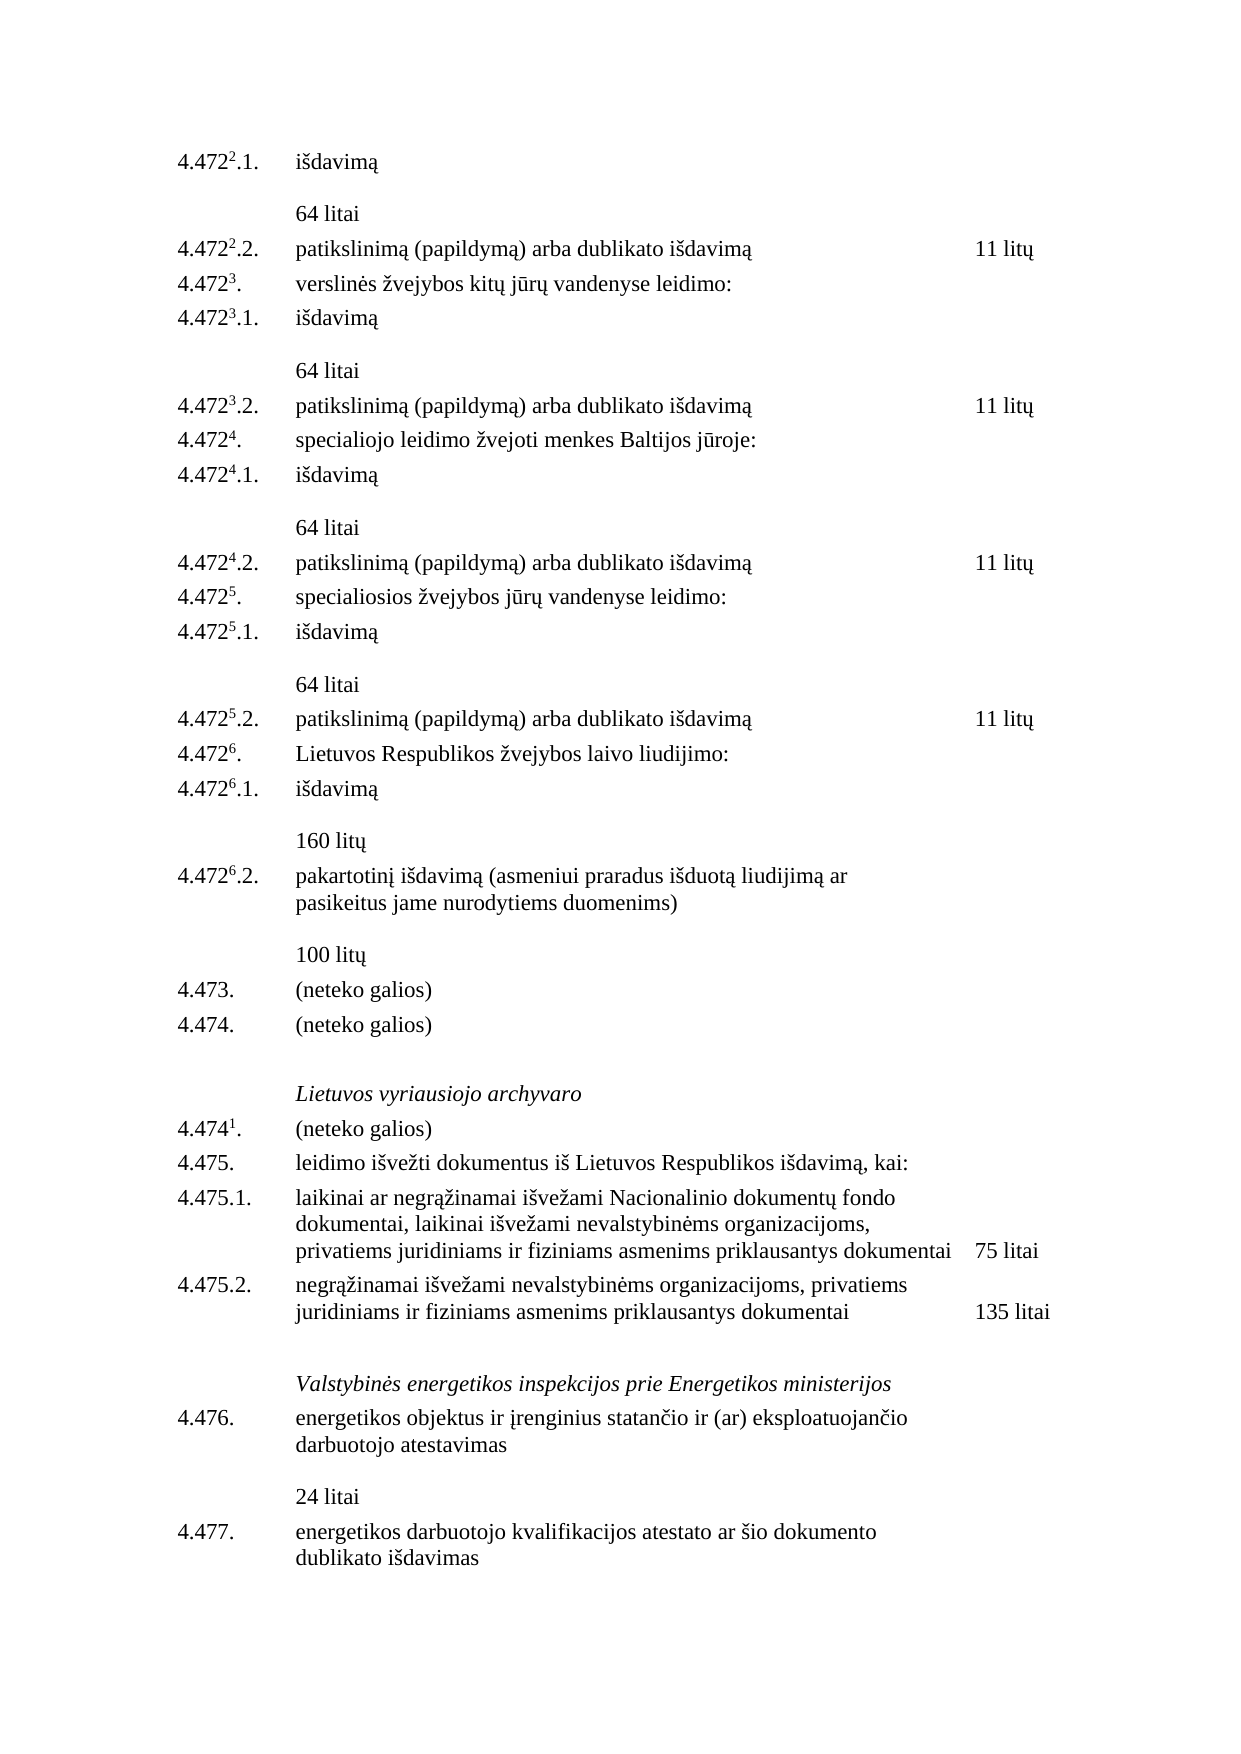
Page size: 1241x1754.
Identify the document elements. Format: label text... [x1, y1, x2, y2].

text 4.475.1. laikinai ar negrąžinamai išvežami Nacionalinio dokumentų fondo dokumentai, laikinai išvežami nevalstybinėms organizacijoms, privatiems juridiniams ir fiziniams asmenims priklausantys dokumentai 75 litai [177, 1184, 1122, 1263]
text 4.4725. specialiosios žvejybos jūrų vandenyse leidimo: [177, 583, 856, 610]
text 4.4724.2. patikslinimą (papildymą) arba dublikato išdavimą 11 litų [177, 549, 1122, 575]
text Lietuvos vyriausiojo archyvaro [177, 1080, 1122, 1106]
text 4.4726.1. išdavimą 160 litų [177, 775, 930, 854]
text 4.4725.1. išdavimą 64 litai [177, 618, 856, 697]
subtitle 4.4726.2. pakartotinį išdavimą (asmeniui praradus išduotą liudijimą ar pasikeitus jame nurodytiems duomenims) 100 litų [177, 862, 930, 968]
text 4.474. (neteko galios) [177, 1011, 1122, 1037]
text 4.475.2. negrąžinamai išvežami nevalstybinėms organizacijoms, privatiems juridiniams ir fiziniams asmenims priklausantys dokumentai 135 litai [177, 1271, 1122, 1324]
text 4.4723. verslinės žvejybos kitų jūrų vandenyse leidimo: [177, 270, 856, 296]
text 4.4723.1. išdavimą 64 litai [177, 304, 856, 383]
text 4.4741. (neteko galios) [177, 1115, 1122, 1141]
text 4.4723.2. patikslinimą (papildymą) arba dublikato išdavimą 11 litų [177, 392, 1122, 418]
text 4.4722.2. patikslinimą (papildymą) arba dublikato išdavimą 11 litų [177, 235, 1122, 261]
text 4.4726. Lietuvos Respublikos žvejybos laivo liudijimo: [177, 740, 930, 766]
text 4.4724.1. išdavimą 64 litai [177, 461, 856, 540]
text 4.477. energetikos darbuotojo kvalifikacijos atestato ar šio dokumento dublikato išdavimas [177, 1518, 974, 1571]
text 4.4722.1. išdavimą 64 litai [177, 148, 856, 227]
text Valstybinės energetikos inspekcijos prie Energetikos ministerijos [177, 1369, 1122, 1396]
text 4.4725.2. patikslinimą (papildymą) arba dublikato išdavimą 11 litų [177, 705, 1122, 732]
text 4.4724. specialiojo leidimo žvejoti menkes Baltijos jūroje: [177, 427, 856, 453]
text 4.473. (neteko galios) [177, 976, 1122, 1002]
text 4.475. leidimo išvežti dokumentus iš Lietuvos Respublikos išdavimą, kai: [177, 1149, 1122, 1176]
text 4.476. energetikos objektus ir įrenginius statančio ir (ar) eksploatuojančio darbuotojo atestavimas 24 litai [177, 1404, 974, 1510]
